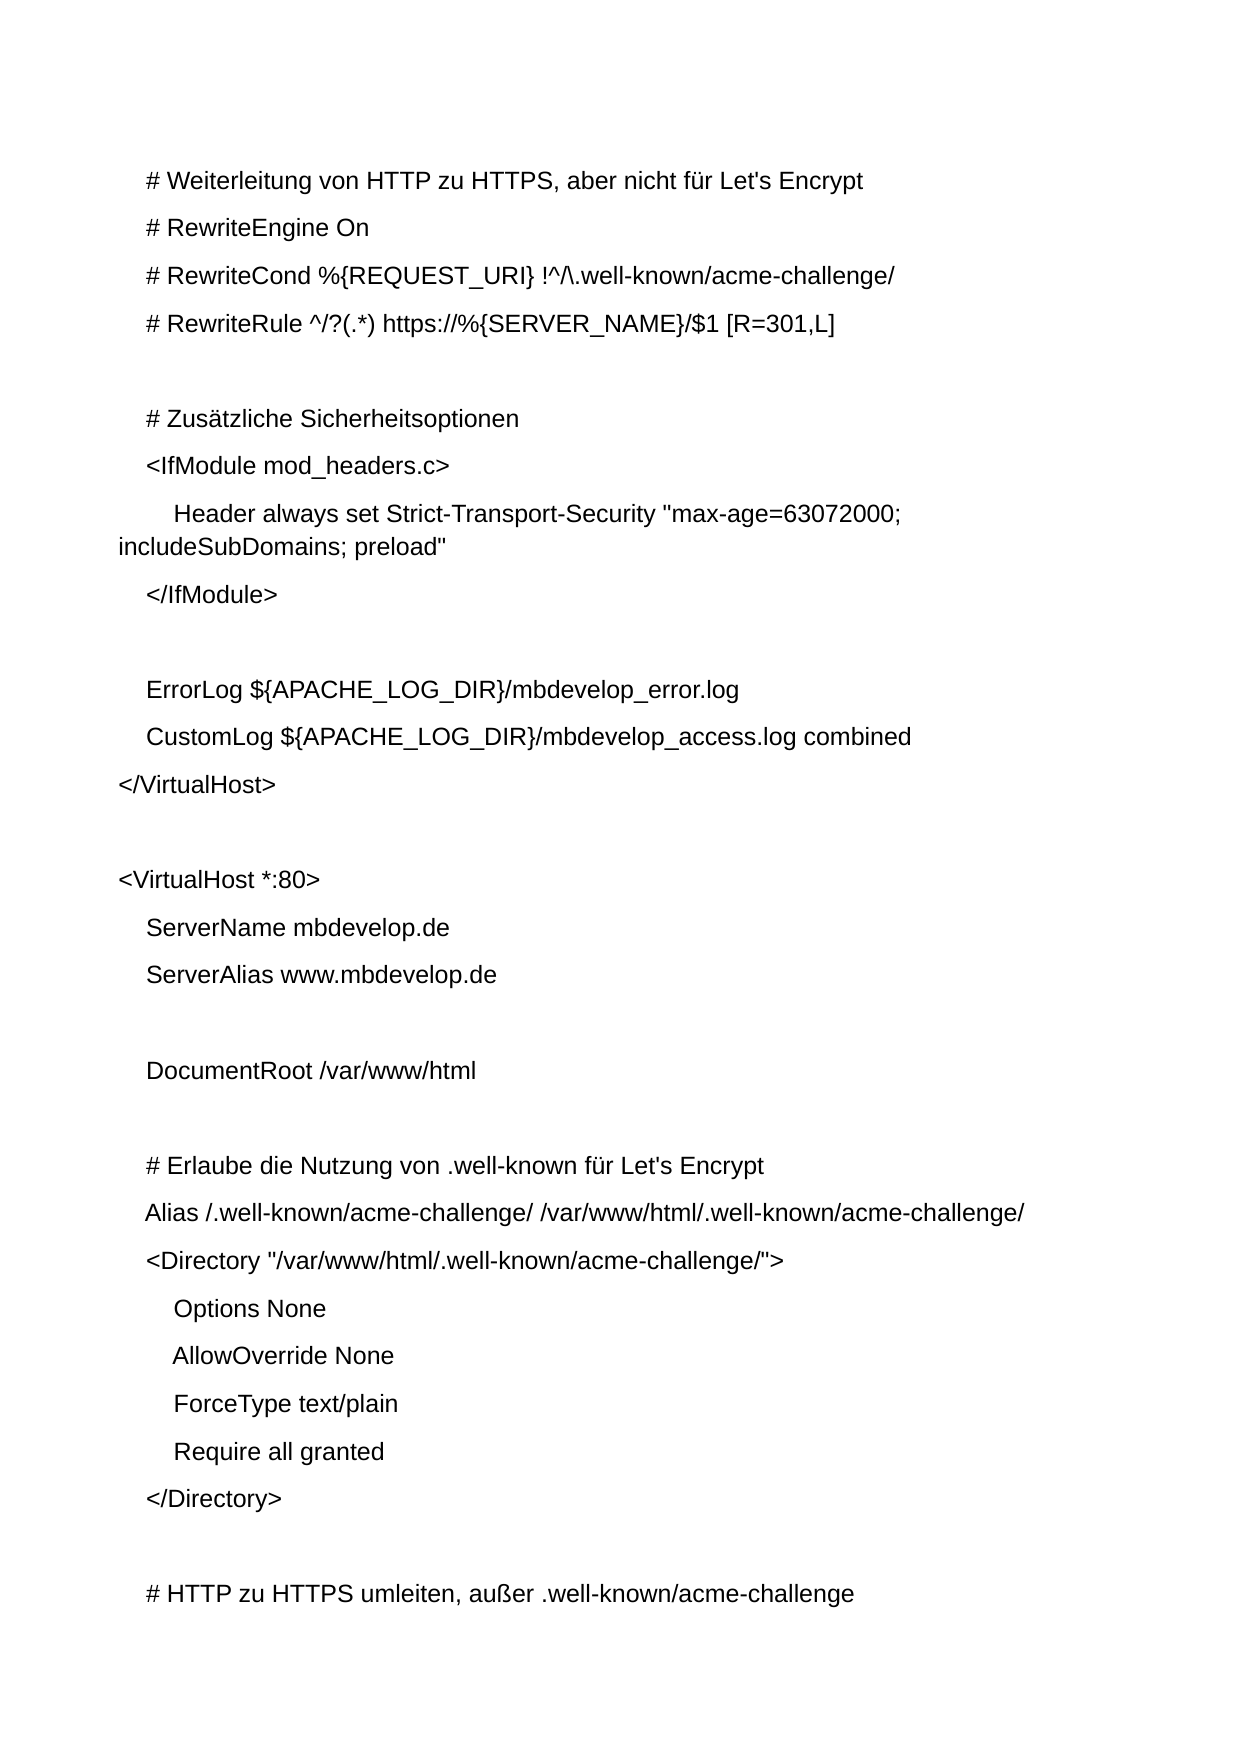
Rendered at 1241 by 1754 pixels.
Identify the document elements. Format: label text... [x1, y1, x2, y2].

text <Directory "/var/www/html/.well-known/acme-challenge/"> [118, 1246, 1122, 1275]
text </Directory> [118, 1484, 1122, 1513]
text # Zusätzliche Sicherheitsoptionen [118, 404, 1122, 432]
text ErrorLog ${APACHE_LOG_DIR}/mbdevelop_error.log [118, 675, 1122, 703]
text ServerName mbdevelop.de [118, 913, 1122, 942]
text CustomLog ${APACHE_LOG_DIR}/mbdevelop_access.log combined [118, 722, 1122, 751]
text # RewriteCond %{REQUEST_URI} !^/\.well-known/acme-challenge/ [118, 261, 1122, 290]
text DocumentRoot /var/www/html [118, 1056, 1122, 1084]
text ServerAlias www.mbdevelop.de [118, 960, 1122, 989]
text AllowOverride None [118, 1341, 1122, 1370]
text # HTTP zu HTTPS umleiten, außer .well-known/acme-challenge [118, 1579, 1122, 1608]
text </VirtualHost> [118, 770, 1122, 799]
text Alias /.well-known/acme-challenge/ /var/www/html/.well-known/acme-challenge/ [118, 1198, 1122, 1227]
text Require all granted [118, 1436, 1122, 1465]
text </IfModule> [118, 579, 1122, 608]
text <VirtualHost *:80> [118, 865, 1122, 894]
text # RewriteRule ^/?(.*) https://%{SERVER_NAME}/$1 [R=301,L] [118, 308, 1122, 337]
text # Weiterleitung von HTTP zu HTTPS, aber nicht für Let's Encrypt [118, 166, 1122, 194]
text Options None [118, 1294, 1122, 1322]
text Header always set Strict-Transport-Security "max-age=63072000; includeSubDomains; preload" [118, 499, 1122, 561]
text <IfModule mod_headers.c> [118, 451, 1122, 480]
text # Erlaube die Nutzung von .well-known für Let's Encrypt [118, 1151, 1122, 1179]
text # RewriteEngine On [118, 213, 1122, 242]
text ForceType text/plain [118, 1389, 1122, 1418]
